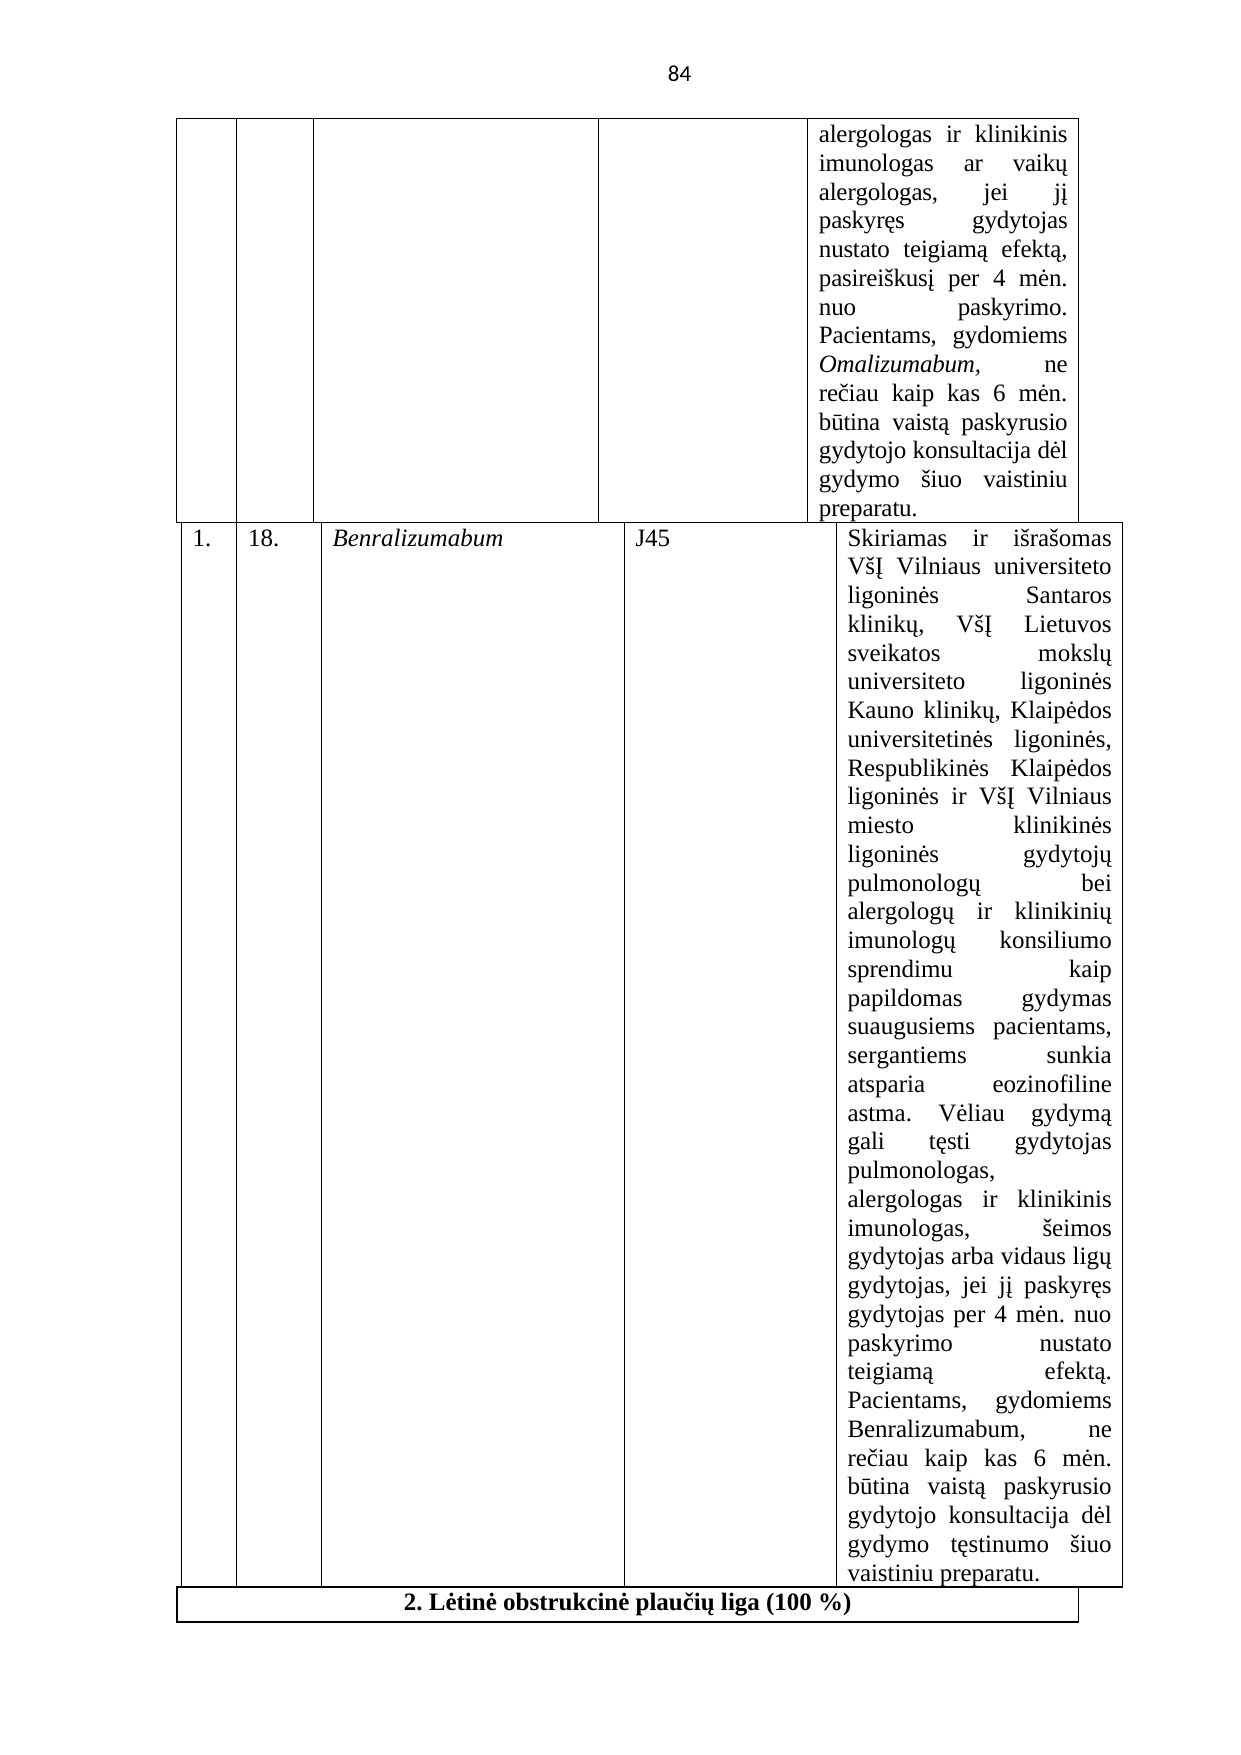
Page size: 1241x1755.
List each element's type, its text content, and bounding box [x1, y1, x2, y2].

table_cell [1093, 1588, 1099, 1621]
table_cell [1109, 1588, 1123, 1621]
table_cell [1084, 118, 1088, 522]
table_cell Benralizumabum [322, 523, 624, 1586]
table_cell [1109, 118, 1123, 522]
table_cell [177, 523, 181, 1586]
table_cell [314, 119, 598, 522]
table_cell [1088, 118, 1093, 522]
table_cell [237, 119, 313, 522]
table_cell [599, 119, 807, 522]
table_cell [1103, 118, 1109, 522]
table_cell [1093, 118, 1099, 522]
table_cell J45 [625, 523, 836, 1586]
table_cell [1099, 1588, 1103, 1621]
table_cell [1079, 118, 1083, 522]
table_cell [1088, 1588, 1093, 1621]
table_cell [1099, 118, 1103, 522]
table_cell [1084, 1588, 1088, 1621]
table_cell alergologas ir klinikinis imunologas ar vaikų alergologas, jei jį paskyręs gydytojas nustato teigiamą efektą, pasireiškusį per 4 mėn. nuo paskyrimo. Pacientams, gydomiems Omalizumabum, ne rečiau kaip kas 6 mėn. būtina vaistą paskyrusio gydytojo konsultacija dėl gydymo šiuo vaistiniu preparatu. [808, 119, 1078, 522]
table_cell [1079, 1588, 1083, 1621]
table_cell [1103, 1588, 1109, 1621]
table_cell 18. [237, 523, 321, 1586]
table_cell Skiriamas ir išrašomas VšĮ Vilniaus universiteto ligoninės Santaros klinikų, VšĮ Lietuvos sveikatos mokslų universiteto ligoninės Kauno klinikų, Klaipėdos universitetinės ligoninės, Respublikinės Klaipėdos ligoninės ir VšĮ Vilniaus miesto klinikinės ligoninės gydytojų pulmonologų bei alergologų ir klinikinių imunologų konsiliumo sprendimu kaip papildomas gydymas suaugusiems pacientams, sergantiems sunkia atsparia eozinofiline astma. Vėliau gydymą gali tęsti gydytojas pulmonologas, alergologas ir klinikinis imunologas, šeimos gydytojas arba vidaus ligų gydytojas, jei jį paskyręs gydytojas per 4 mėn. nuo paskyrimo nustato teigiamą efektą. Pacientams, gydomiems Benralizumabum, ne rečiau kaip kas 6 mėn. būtina vaistą paskyrusio gydytojo konsultacija dėl gydymo tęstinumo šiuo vaistiniu preparatu. [837, 523, 1122, 1586]
table_cell 1. [182, 523, 236, 1586]
table_cell 2. Lėtinė obstrukcinė plaučių liga (100 %) [178, 1588, 1078, 1621]
table_cell [177, 119, 236, 522]
